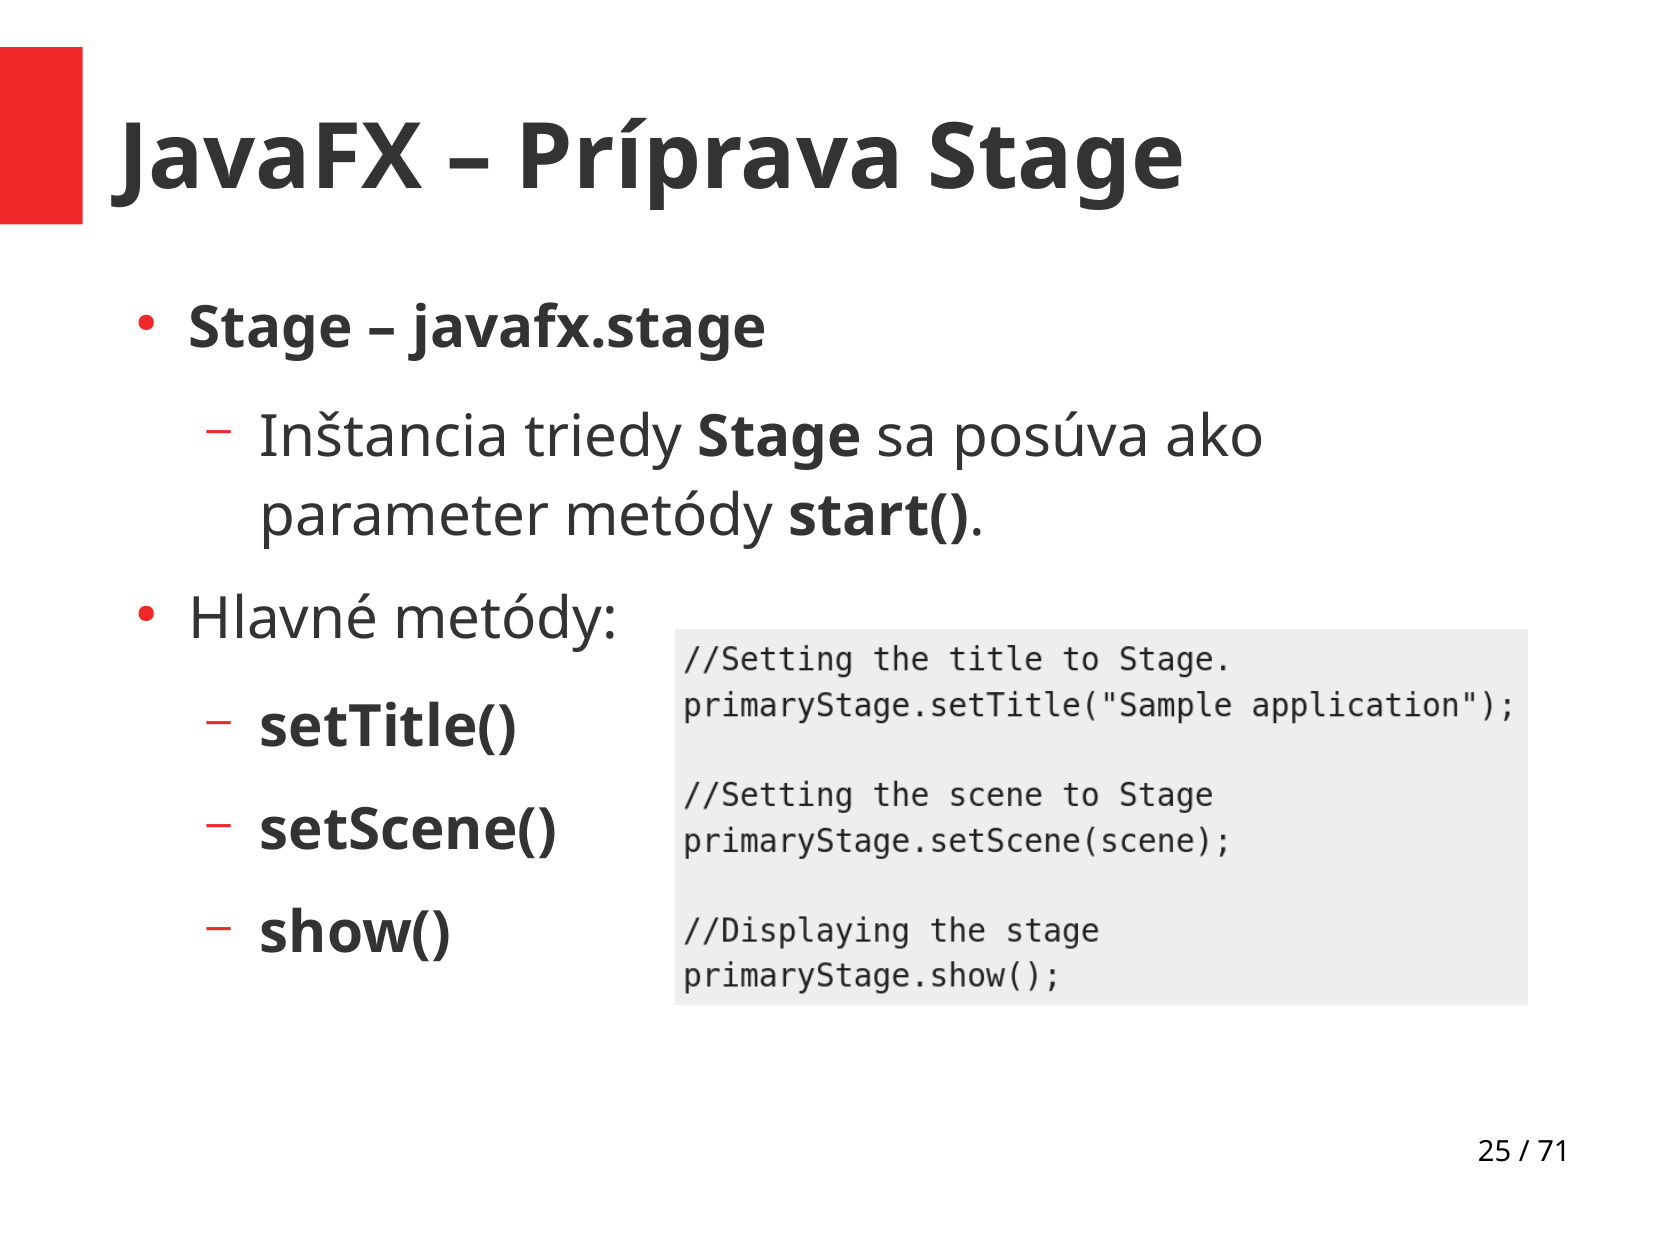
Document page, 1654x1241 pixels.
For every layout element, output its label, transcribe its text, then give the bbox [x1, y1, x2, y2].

picture [675, 629, 1528, 1005]
list Stage – javafx.stage Inštancia triedy Stage sa posúva ako parameter metódy start(). Hlavné metódy: setTitle() setScene() show() [118, 285, 1536, 1005]
title JavaFX – Príprava Stage [118, 49, 1571, 257]
